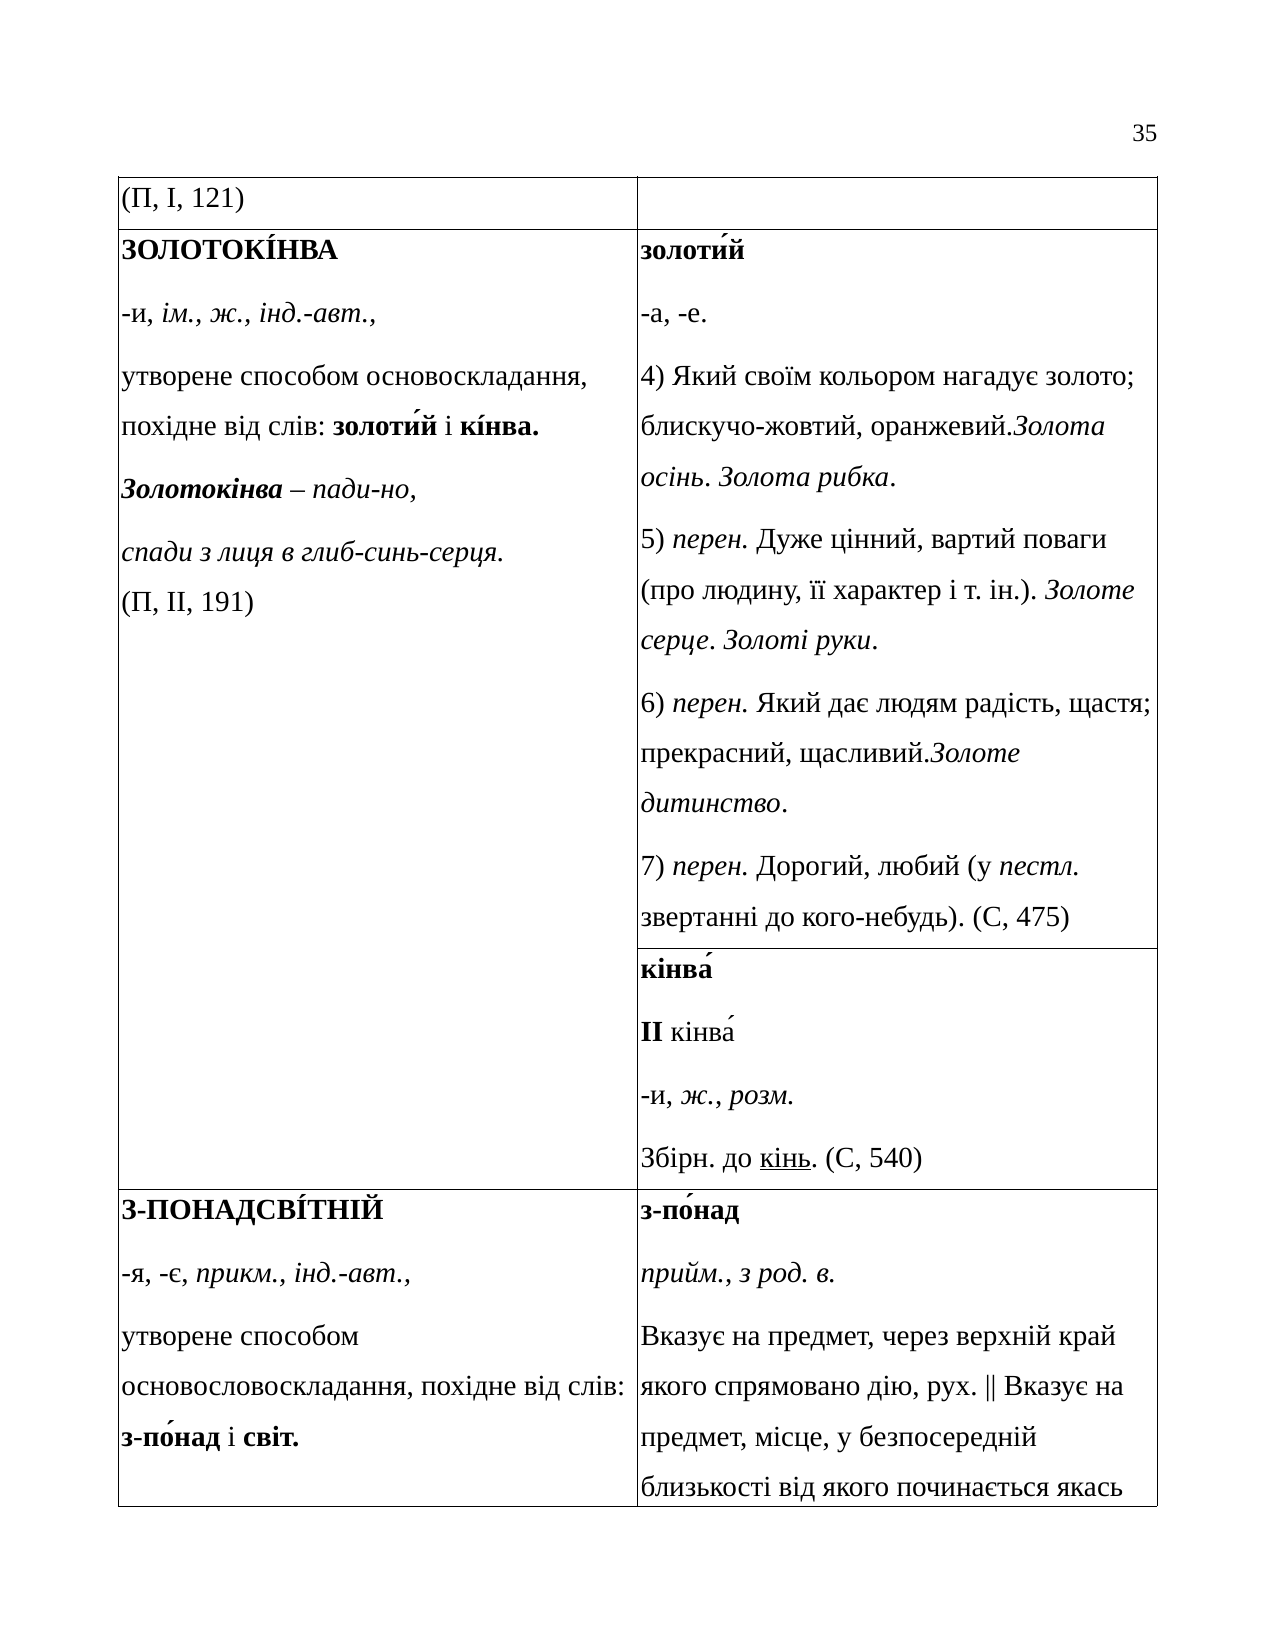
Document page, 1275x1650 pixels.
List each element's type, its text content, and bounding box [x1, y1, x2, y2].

table_cell З-ПОНАДСВÍТНІЙ -я, -є, прикм., інд.-авт., утворене способом основословоскладання, похідне від слів: з-по́над і світ. [119, 1190, 637, 1506]
table_cell [638, 178, 1157, 229]
table_cell (П, І, 121) [119, 178, 637, 229]
table_cell ЗОЛОТОКÍНВА -и, ім., ж., інд.-авт., утворене способом основоскладання, похідне від слів: золоти́й і кíнва. Золотокінва – пади-но, спади з лиця в глиб-синь-серця. (П, ІІ, 191) [119, 230, 637, 1189]
table_cell кінва́ II кінва́ -и, ж., розм. Збірн. до кінь. (С, 540) [638, 949, 1157, 1189]
table_cell золоти́й -а, -е. 4) Який своїм кольором нагадує золото; блискучо-жовтий, оранжевий.Золота осінь. Золота рибка. 5) перен. Дуже цінний, вартий поваги (про людину, її характер і т. ін.). Золоте серце. Золоті руки. 6) перен. Який дає людям радість, щастя; прекрасний, щасливий.Золоте дитинство. 7) перен. Дорогий, любий (у пестл. звертанні до кого-небудь). (С, 475) [638, 230, 1157, 948]
table_cell з-по́над прийм., з род. в. Вказує на предмет, через верхній край якого спрямовано дію, рух. || Вказує на предмет, місце, у безпосередній близькості від якого починається якась [638, 1190, 1157, 1506]
